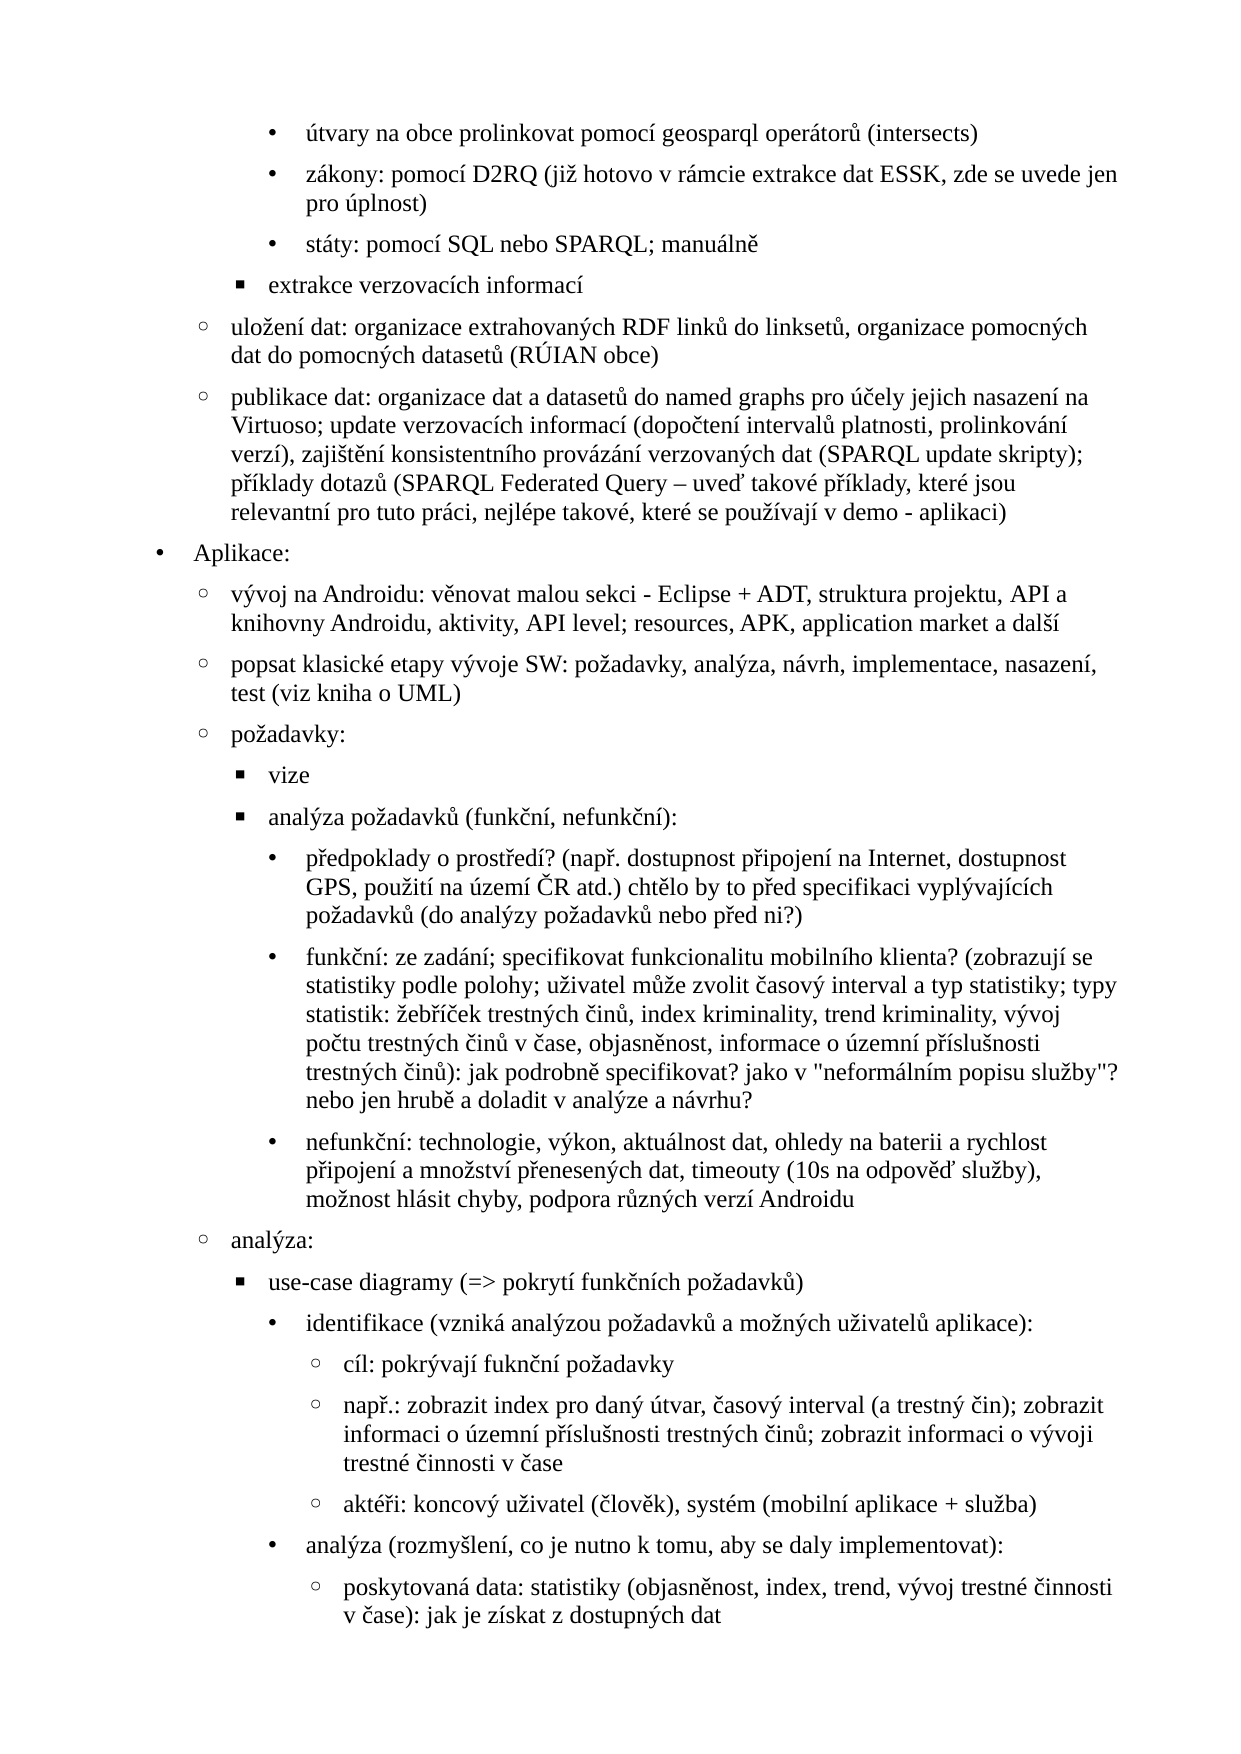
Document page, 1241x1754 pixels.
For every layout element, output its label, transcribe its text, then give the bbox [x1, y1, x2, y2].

list požadavky: [193, 719, 1122, 748]
list cíl: pokrývají fuknční požadavky [306, 1349, 1122, 1378]
list státy: pomocí SQL nebo SPARQL; manuálně [268, 229, 1122, 258]
list identifikace (vzniká analýzou požadavků a možných uživatelů aplikace): [268, 1308, 1122, 1337]
list zákony: pomocí D2RQ (již hotovo v rámcie extrakce dat ESSK, zde se uvede jen pro úplnost) [268, 159, 1122, 217]
list uložení dat: organizace extrahovaných RDF linků do linksetů, organizace pomocných dat do pomocných datasetů (RÚIAN obce) [193, 312, 1122, 369]
list aktéři: koncový uživatel (člověk), systém (mobilní aplikace + služba) [306, 1489, 1122, 1518]
list analýza (rozmyšlení, co je nutno k tomu, aby se daly implementovat): [268, 1531, 1122, 1559]
list např.: zobrazit index pro daný útvar, časový interval (a trestný čin); zobrazit informaci o územní příslušnosti trestných činů; zobrazit informaci o vývoji trestné činnosti v čase [306, 1391, 1122, 1477]
list publikace dat: organizace dat a datasetů do named graphs pro účely jejich nasazení na Virtuoso; update verzovacích informací (dopočtení intervalů platnosti, prolinkování verzí), zajištění konsistentního provázání verzovaných dat (SPARQL update skripty); příklady dotazů (SPARQL Federated Query – uveď takové příklady, které jsou relevantní pro tuto práci, nejlépe takové, které se používají v demo - aplikaci) [193, 382, 1122, 526]
list vize [231, 761, 1122, 789]
list vývoj na Androidu: věnovat malou sekci - Eclipse + ADT, struktura projektu, API a knihovny Androidu, aktivity, API level; resources, APK, application market a další [193, 579, 1122, 637]
list nefunkční: technologie, výkon, aktuálnost dat, ohledy na baterii a rychlost připojení a množství přenesených dat, timeouty (10s na odpověď služby), možnost hlásit chyby, podpora různých verzí Androidu [268, 1127, 1122, 1213]
list předpoklady o prostředí? (např. dostupnost připojení na Internet, dostupnost GPS, použití na území ČR atd.) chtělo by to před specifikaci vyplývajících požadavků (do analýzy požadavků nebo před ni?) [268, 843, 1122, 929]
list útvary na obce prolinkovat pomocí geosparql operátorů (intersects) [268, 118, 1122, 147]
list analýza: [193, 1226, 1122, 1254]
list extrakce verzovacích informací [231, 271, 1122, 299]
list Aplikace: [156, 538, 1122, 567]
list poskytovaná data: statistiky (objasněnost, index, trend, vývoj trestné činnosti v čase): jak je získat z dostupných dat [306, 1572, 1122, 1629]
list popsat klasické etapy vývoje SW: požadavky, analýza, návrh, implementace, nasazení, test (viz kniha o UML) [193, 649, 1122, 707]
list funkční: ze zadání; specifikovat funkcionalitu mobilního klienta? (zobrazují se statistiky podle polohy; uživatel může zvolit časový interval a typ statistiky; typy statistik: žebříček trestných činů, index kriminality, trend kriminality, vývoj počtu trestných činů v čase, objasněnost, informace o územní příslušnosti trestných činů): jak podrobně specifikovat? jako v "neformálním popisu služby"? nebo jen hrubě a doladit v analýze a návrhu? [268, 942, 1122, 1114]
list analýza požadavků (funkční, nefunkční): [231, 802, 1122, 831]
list use-case diagramy (=> pokrytí funkčních požadavků) [231, 1267, 1122, 1296]
